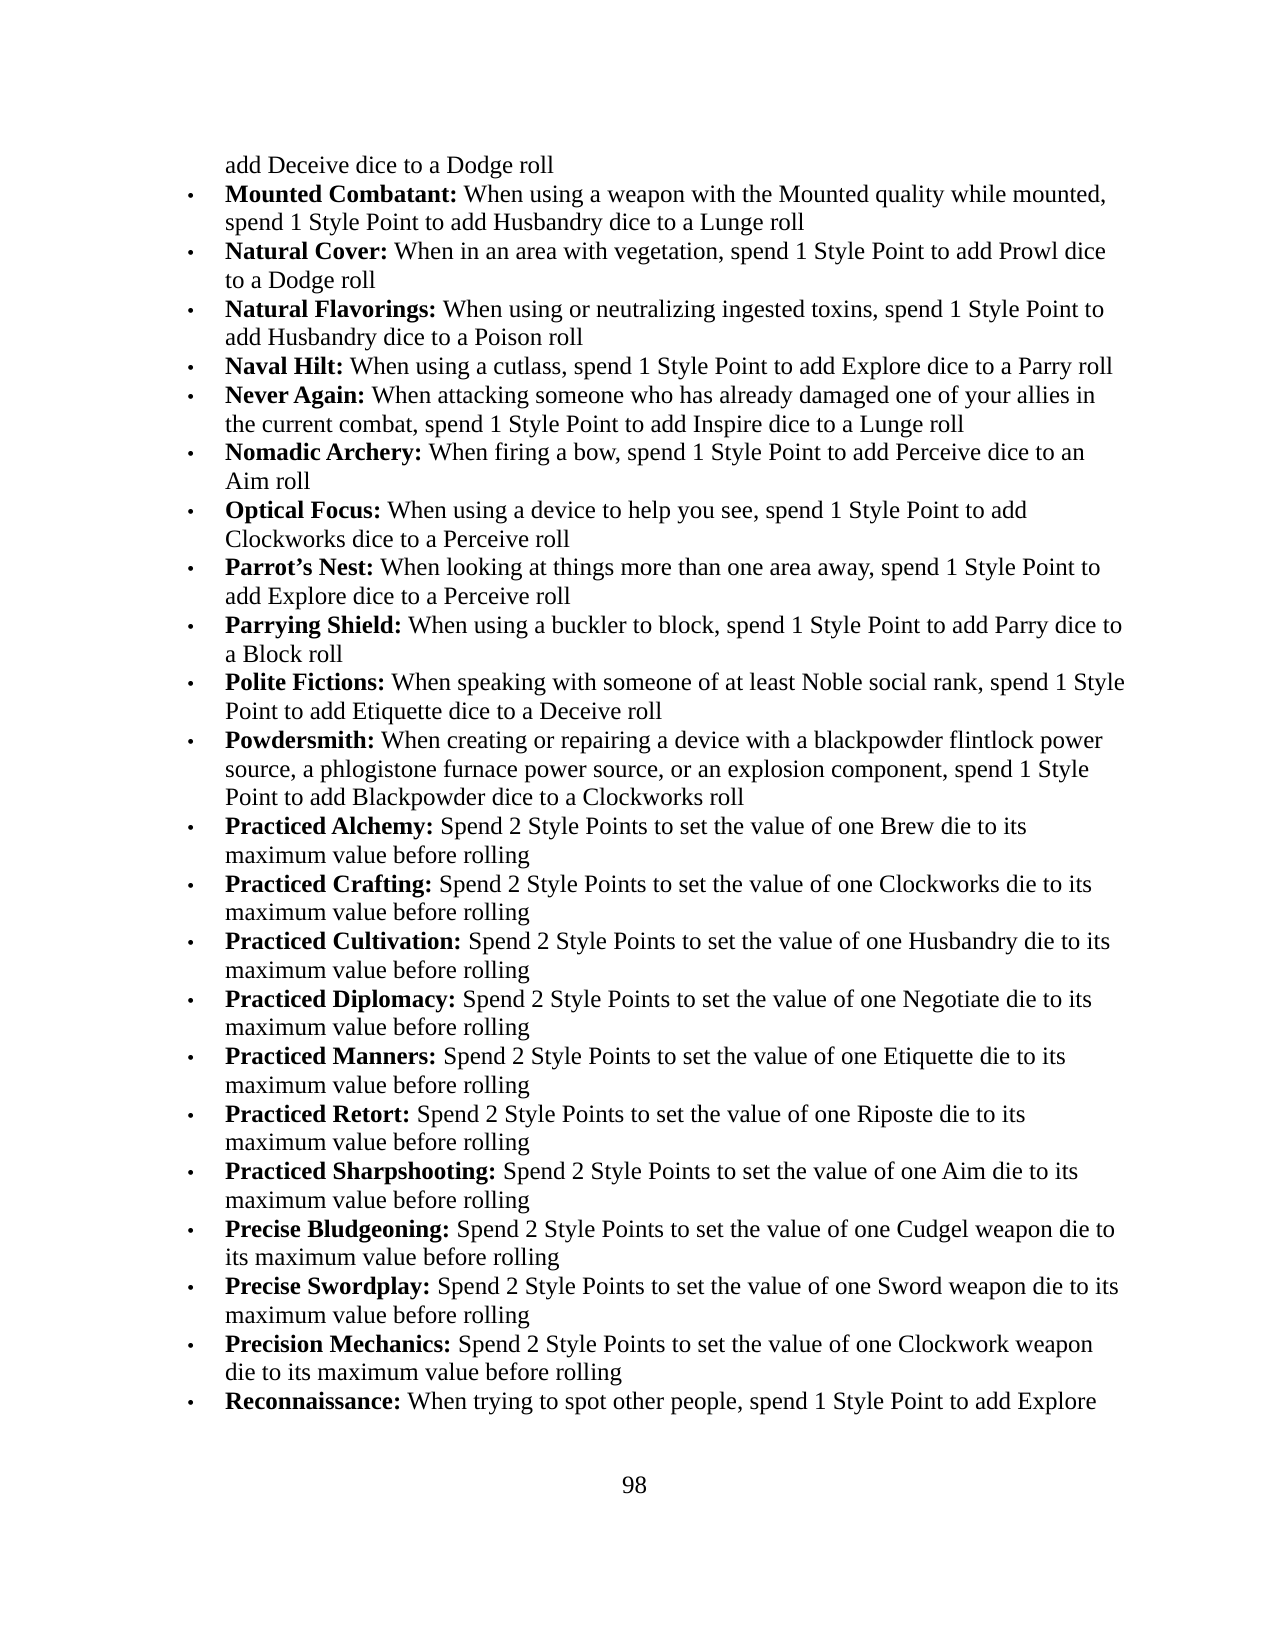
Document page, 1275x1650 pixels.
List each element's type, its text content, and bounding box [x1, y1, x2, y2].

list Practiced Cultivation: Spend 2 Style Points to set the value of one Husbandry die to its maximum value before rolling [187, 926, 1125, 984]
list Practiced Diplomacy: Spend 2 Style Points to set the value of one Negotiate die to its maximum value before rolling [187, 984, 1125, 1041]
list Parrot’s Nest: When looking at things more than one area away, spend 1 Style Point to add Explore dice to a Perceive roll [187, 552, 1125, 610]
list add Deceive dice to a Dodge roll [187, 150, 1125, 179]
list Reconnaissance: When trying to spot other people, spend 1 Style Point to add Explore [187, 1386, 1125, 1415]
list Precise Bludgeoning: Spend 2 Style Points to set the value of one Cudgel weapon die to its maximum value before rolling [187, 1214, 1125, 1271]
list Practiced Alchemy: Spend 2 Style Points to set the value of one Brew die to its maximum value before rolling [187, 811, 1125, 869]
list Practiced Manners: Spend 2 Style Points to set the value of one Etiquette die to its maximum value before rolling [187, 1041, 1125, 1099]
list Practiced Crafting: Spend 2 Style Points to set the value of one Clockworks die to its maximum value before rolling [187, 869, 1125, 926]
list Precise Swordplay: Spend 2 Style Points to set the value of one Sword weapon die to its maximum value before rolling [187, 1271, 1125, 1329]
list Practiced Sharpshooting: Spend 2 Style Points to set the value of one Aim die to its maximum value before rolling [187, 1156, 1125, 1214]
list Parrying Shield: When using a buckler to block, spend 1 Style Point to add Parry dice to a Block roll [187, 610, 1125, 667]
list Mounted Combatant: When using a weapon with the Mounted quality while mounted, spend 1 Style Point to add Husbandry dice to a Lunge roll [187, 179, 1125, 236]
list Nomadic Archery: When firing a bow, spend 1 Style Point to add Perceive dice to an Aim roll [187, 437, 1125, 495]
list Natural Cover: When in an area with vegetation, spend 1 Style Point to add Prowl dice to a Dodge roll [187, 236, 1125, 294]
list Polite Fictions: When speaking with someone of at least Noble social rank, spend 1 Style Point to add Etiquette dice to a Deceive roll [187, 667, 1125, 725]
list Never Again: When attacking someone who has already damaged one of your allies in the current combat, spend 1 Style Point to add Inspire dice to a Lunge roll [187, 380, 1125, 437]
list Precision Mechanics: Spend 2 Style Points to set the value of one Clockwork weapon die to its maximum value before rolling [187, 1329, 1125, 1386]
list Practiced Retort: Spend 2 Style Points to set the value of one Riposte die to its maximum value before rolling [187, 1099, 1125, 1156]
list Optical Focus: When using a device to help you see, spend 1 Style Point to add Clockworks dice to a Perceive roll [187, 495, 1125, 552]
list Powdersmith: When creating or repairing a device with a blackpowder flintlock power source, a phlogistone furnace power source, or an explosion component, spend 1 Style Point to add Blackpowder dice to a Clockworks roll [187, 725, 1125, 811]
list Naval Hilt: When using a cutlass, spend 1 Style Point to add Explore dice to a Parry roll [187, 351, 1125, 380]
list Natural Flavorings: When using or neutralizing ingested toxins, spend 1 Style Point to add Husbandry dice to a Poison roll [187, 294, 1125, 351]
